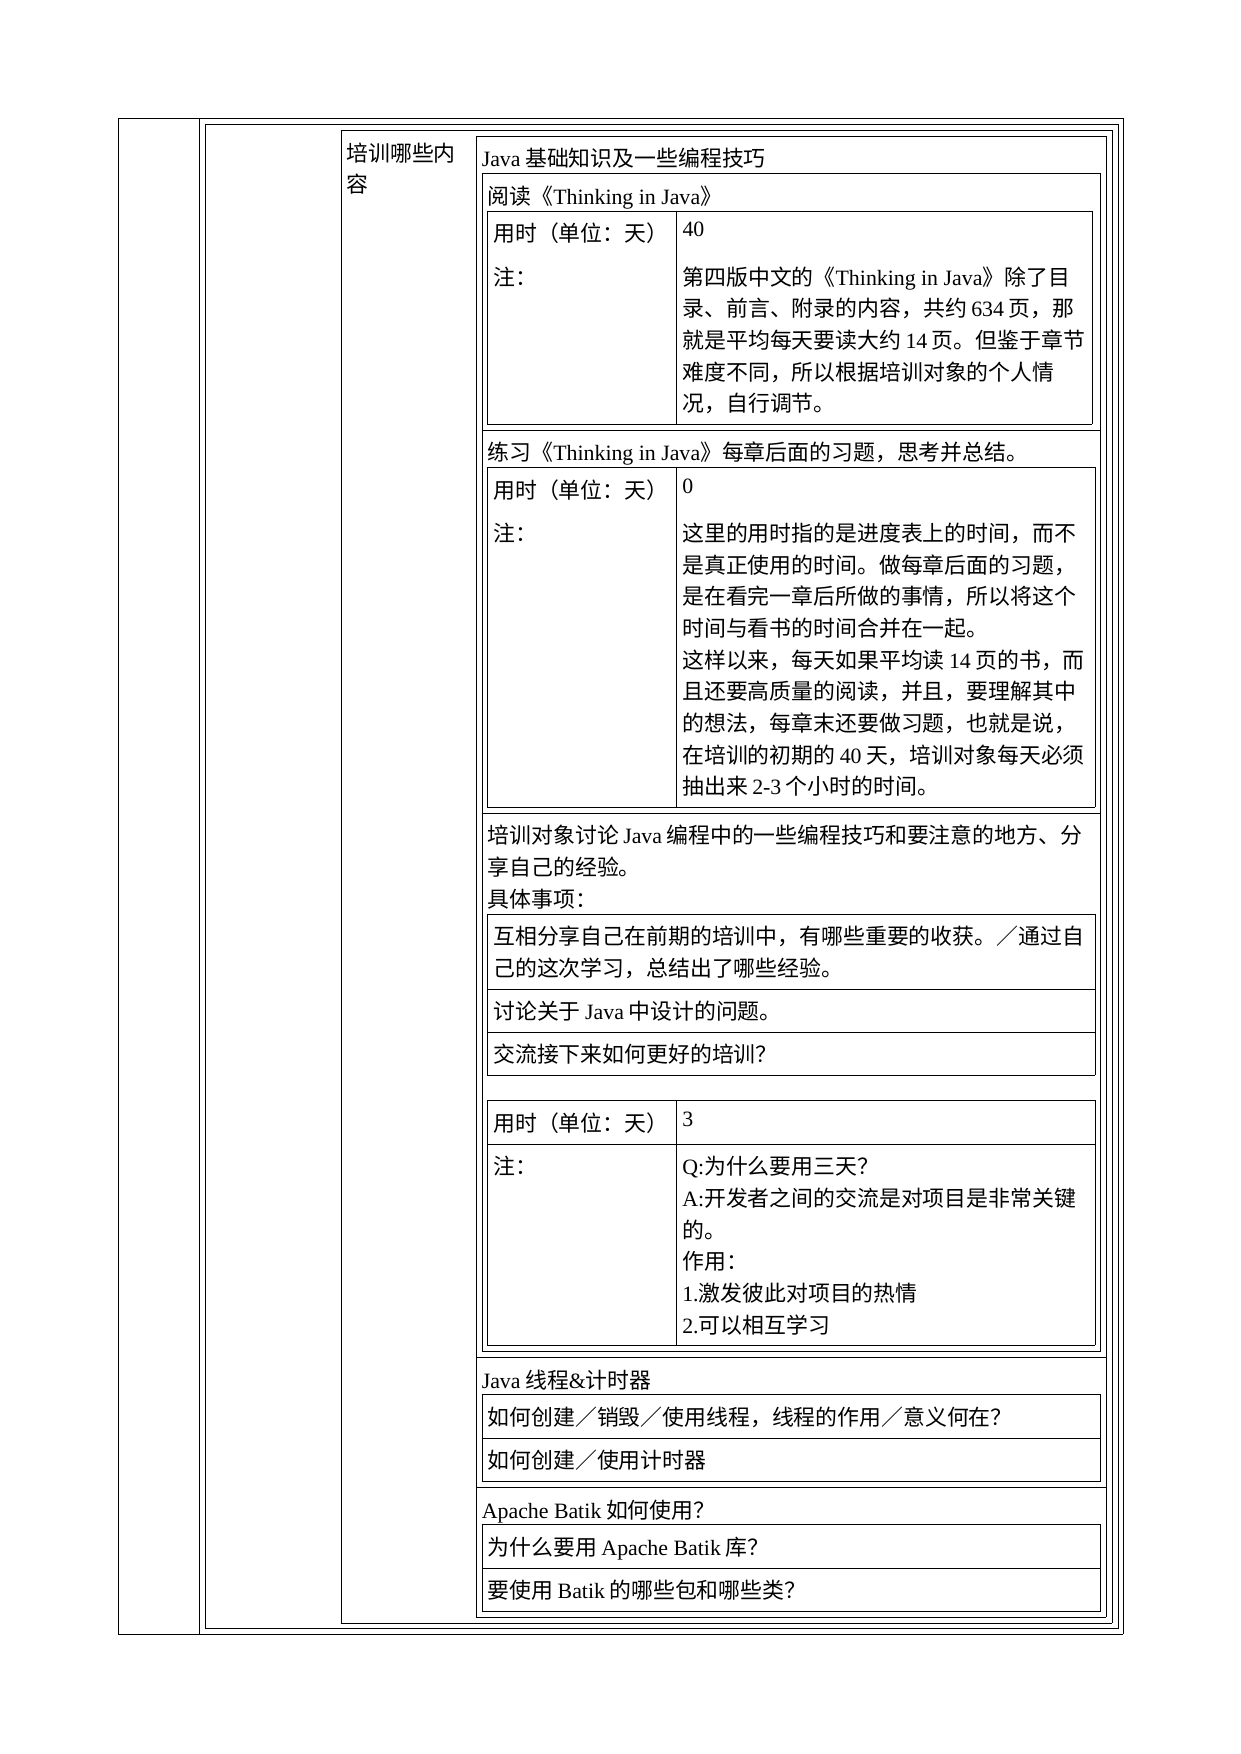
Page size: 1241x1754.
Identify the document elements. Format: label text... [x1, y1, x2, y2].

table_header Java基础知识及一些编程技巧 [477, 137, 1106, 1357]
table_cell 注： [488, 1145, 676, 1345]
table_cell 这里的用时指的是进度表上的时间，而不是真正使用的时间。做每章后面的习题，是在看完一章后所做的事情，所以将这个时间与看书的时间合并在一起。 这样以来，每天如果平均读14页的书，而且还要高质量的阅读，并且，要理解其中的想法，每章末还要做习题，也就是说，在培训的初期的40天，培训对象每天必须抽出来2-3个小时的时间。 [677, 510, 1095, 807]
table_cell Apache Batik如何使用？ [477, 1488, 1106, 1617]
table_header 用时（单位：天） [488, 1101, 676, 1143]
table_header 互相分享自己在前期的培训中，有哪些重要的收获。／通过自己的这次学习，总结出了哪些经验。 [488, 915, 1095, 988]
table_cell Java线程&计时器 [477, 1358, 1106, 1487]
table_header 40 [677, 212, 1092, 254]
table_header 如何创建／销毁／使用线程，线程的作用／意义何在？ [483, 1395, 1100, 1438]
table_cell [119, 119, 199, 1634]
table_cell 培训对象讨论Java编程中的一些编程技巧和要注意的地方、分享自己的经验。 具体事项： [483, 814, 1100, 1351]
table_cell 第四版中文的《Thinking in Java》除了目录、前言、附录的内容，共约634页，那就是平均每天要读大约14页。但鉴于章节难度不同，所以根据培训对象的个人情况，自行调节。 [677, 254, 1092, 424]
table_cell 注： [488, 254, 676, 424]
table_cell 培训哪些内容 [342, 131, 470, 1622]
table_header [335, 125, 1118, 1628]
table_cell [470, 131, 1112, 1622]
table_header 用时（单位：天） [488, 468, 676, 510]
table_header 阅读《Thinking in Java》 [483, 174, 1100, 429]
table_header 用时（单位：天） [488, 212, 676, 254]
table_cell 注： [488, 510, 676, 807]
table_cell 要使用Batik的哪些包和哪些类？ [483, 1569, 1100, 1611]
table_cell 交流接下来如何更好的培训？ [488, 1033, 1095, 1075]
table_header 3 [677, 1101, 1095, 1143]
table_cell Q:为什么要用三天？ A:开发者之间的交流是对项目是非常关键的。 作用： 1.激发彼此对项目的热情 2.可以相互学习 [677, 1145, 1095, 1345]
table_cell 如何创建／使用计时器 [483, 1439, 1100, 1481]
table_header [206, 125, 335, 1628]
table_header 0 [677, 468, 1095, 510]
table_cell 练习《Thinking in Java》每章后面的习题，思考并总结。 [483, 431, 1100, 813]
table_cell 讨论关于Java中设计的问题。 [488, 990, 1095, 1032]
table_cell [200, 119, 1123, 1634]
table_header 为什么要用Apache Batik库？ [483, 1525, 1100, 1567]
